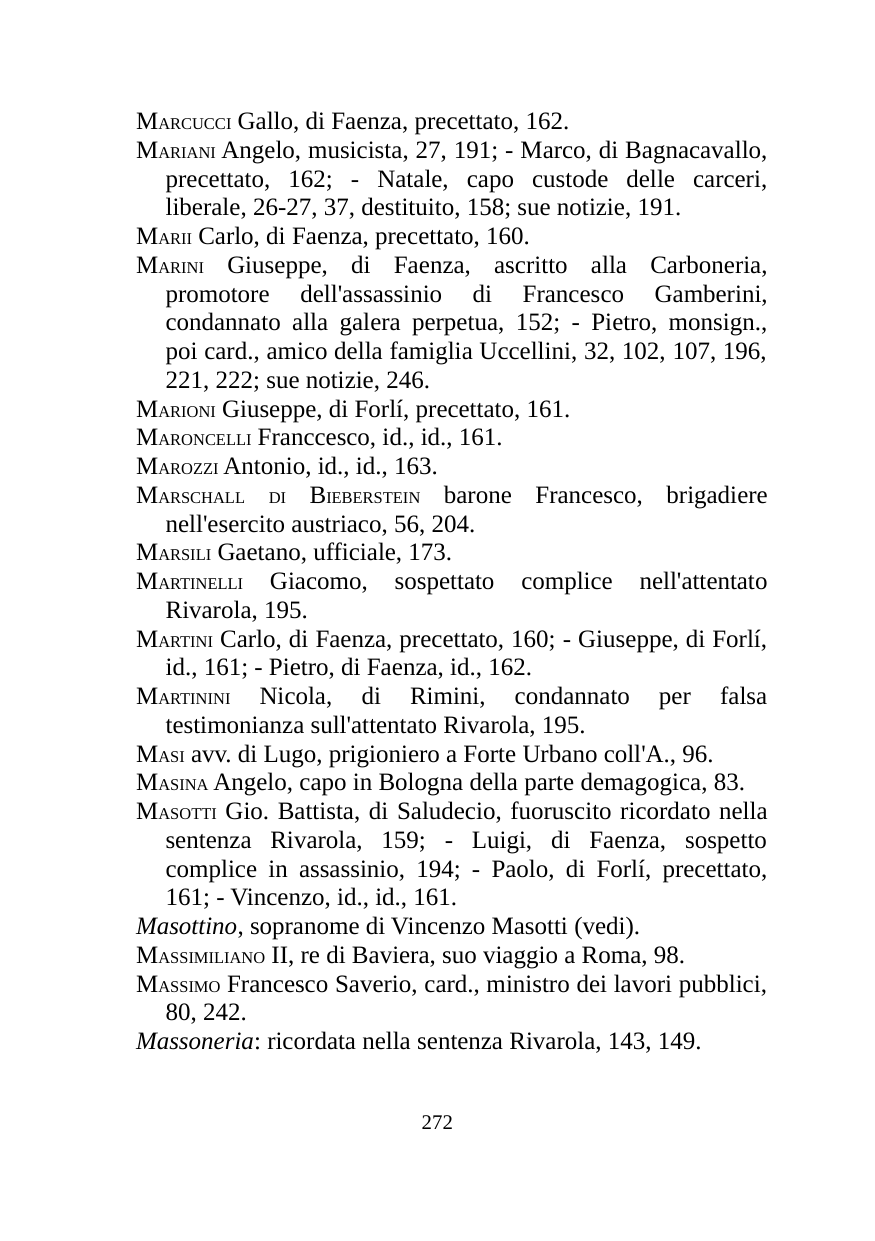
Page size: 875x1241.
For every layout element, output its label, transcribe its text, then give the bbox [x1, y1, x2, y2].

text Marii Carlo, di Faenza, precettato, 160. [136, 221, 768, 250]
text Masottino, sopranome di Vincenzo Masotti (vedi). [136, 911, 768, 940]
text Marioni Giuseppe, di Forlí, precettato, 161. [136, 394, 768, 422]
text Masina Angelo, capo in Bologna della parte demagogica, 83. [136, 767, 768, 796]
text Massoneria: ricordata nella sentenza Rivarola, 143, 149. [136, 1026, 768, 1055]
text Marschall di Bieberstein barone Francesco, brigadiere nell'esercito austriaco, 56, 204. [136, 480, 768, 537]
text Masi avv. di Lugo, prigioniero a Forte Urbano coll'A., 96. [136, 739, 768, 767]
text Marini Giuseppe, di Faenza, ascritto alla Carboneria, promotore dell'assassinio di Francesco Gamberini, condannato alla galera perpetua, 152; - Pietro, monsign., poi card., amico della famiglia Uccellini, 32, 102, 107, 196, 221, 222; sue notizie, 246. [136, 250, 768, 394]
text Marozzi Antonio, id., id., 163. [136, 451, 768, 480]
text Marcucci Gallo, di Faenza, precettato, 162. [136, 106, 768, 135]
text Massimiliano II, re di Baviera, suo viaggio a Roma, 98. [136, 940, 768, 969]
text Maroncelli Franccesco, id., id., 161. [136, 422, 768, 451]
text Martinini Nicola, di Rimini, condannato per falsa testimonianza sull'attentato Rivarola, 195. [136, 681, 768, 739]
text Mariani Angelo, musicista, 27, 191; - Marco, di Bagnacavallo, precettato, 162; - Natale, capo custode delle carceri, liberale, 26-27, 37, destituito, 158; sue notizie, 191. [136, 135, 768, 221]
text Martini Carlo, di Faenza, precettato, 160; - Giuseppe, di Forlí, id., 161; - Pietro, di Faenza, id., 162. [136, 624, 768, 681]
text Martinelli Giacomo, sospettato complice nell'attentato Rivarola, 195. [136, 566, 768, 624]
text Massimo Francesco Saverio, card., ministro dei lavori pubblici, 80, 242. [136, 969, 768, 1026]
text Masotti Gio. Battista, di Saludecio, fuoruscito ricordato nella sentenza Rivarola, 159; - Luigi, di Faenza, sospetto complice in assassinio, 194; - Paolo, di Forlí, precettato, 161; - Vincenzo, id., id., 161. [136, 796, 768, 911]
text Marsili Gaetano, ufficiale, 173. [136, 537, 768, 566]
